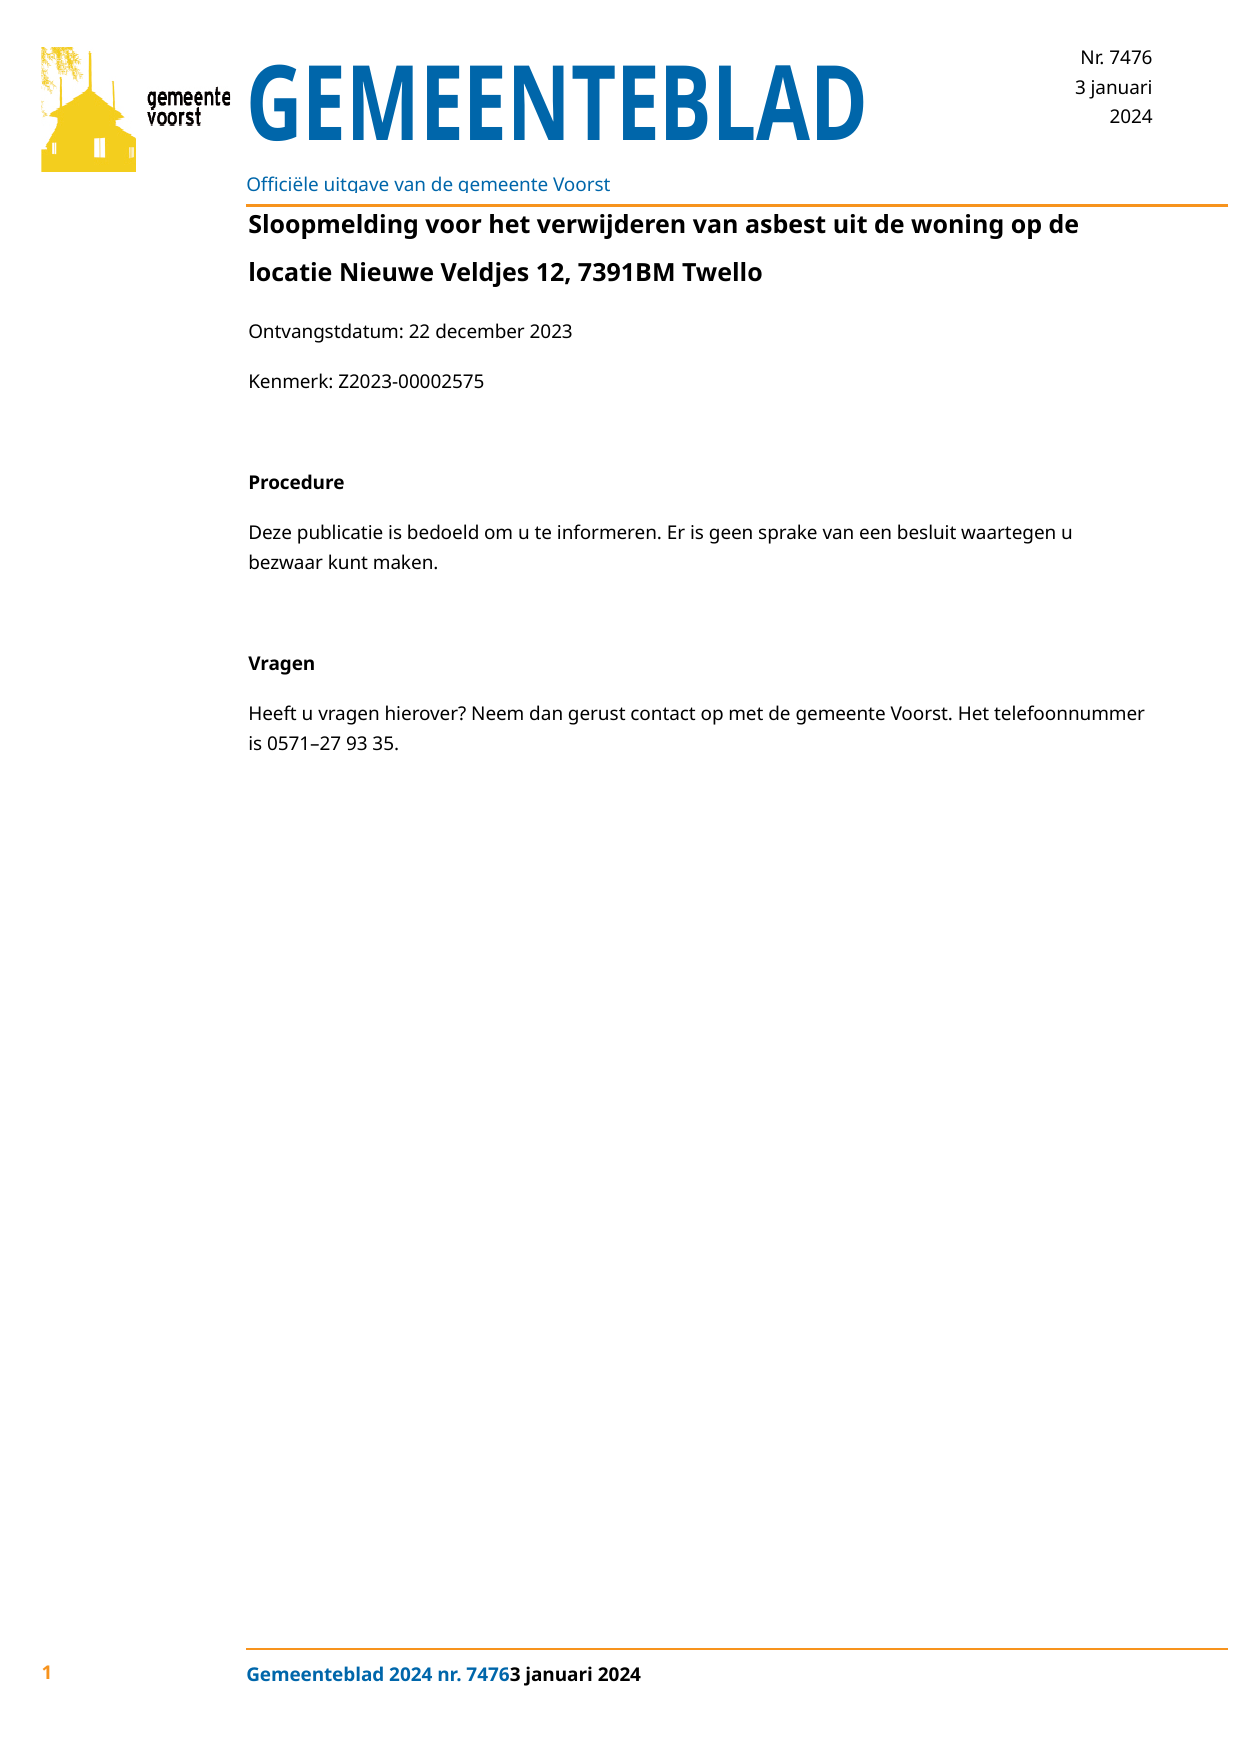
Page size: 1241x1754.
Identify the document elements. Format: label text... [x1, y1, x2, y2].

text Procedure [248, 469, 1152, 495]
text Heeft u vragen hierover? Neem dan gerust contact op met de gemeente Voorst. Het telefoonnummer is 0571–27 93 35. [248, 700, 1152, 756]
text Ontvangstdatum: 22 december 2023 [248, 318, 1152, 344]
text Sloopmelding voor het verwijderen van asbest uit de woning op de locatie Nieuwe Veldjes 12, 7391BM Twello [248, 207, 1152, 288]
text Deze publicatie is bedoeld om u te informeren. Er is geen sprake van een besluit waartegen u bezwaar kunt maken. [248, 519, 1152, 575]
text Kenmerk: Z2023-00002575 [248, 368, 1152, 394]
text Vragen [248, 650, 1152, 676]
picture [41, 47, 231, 172]
